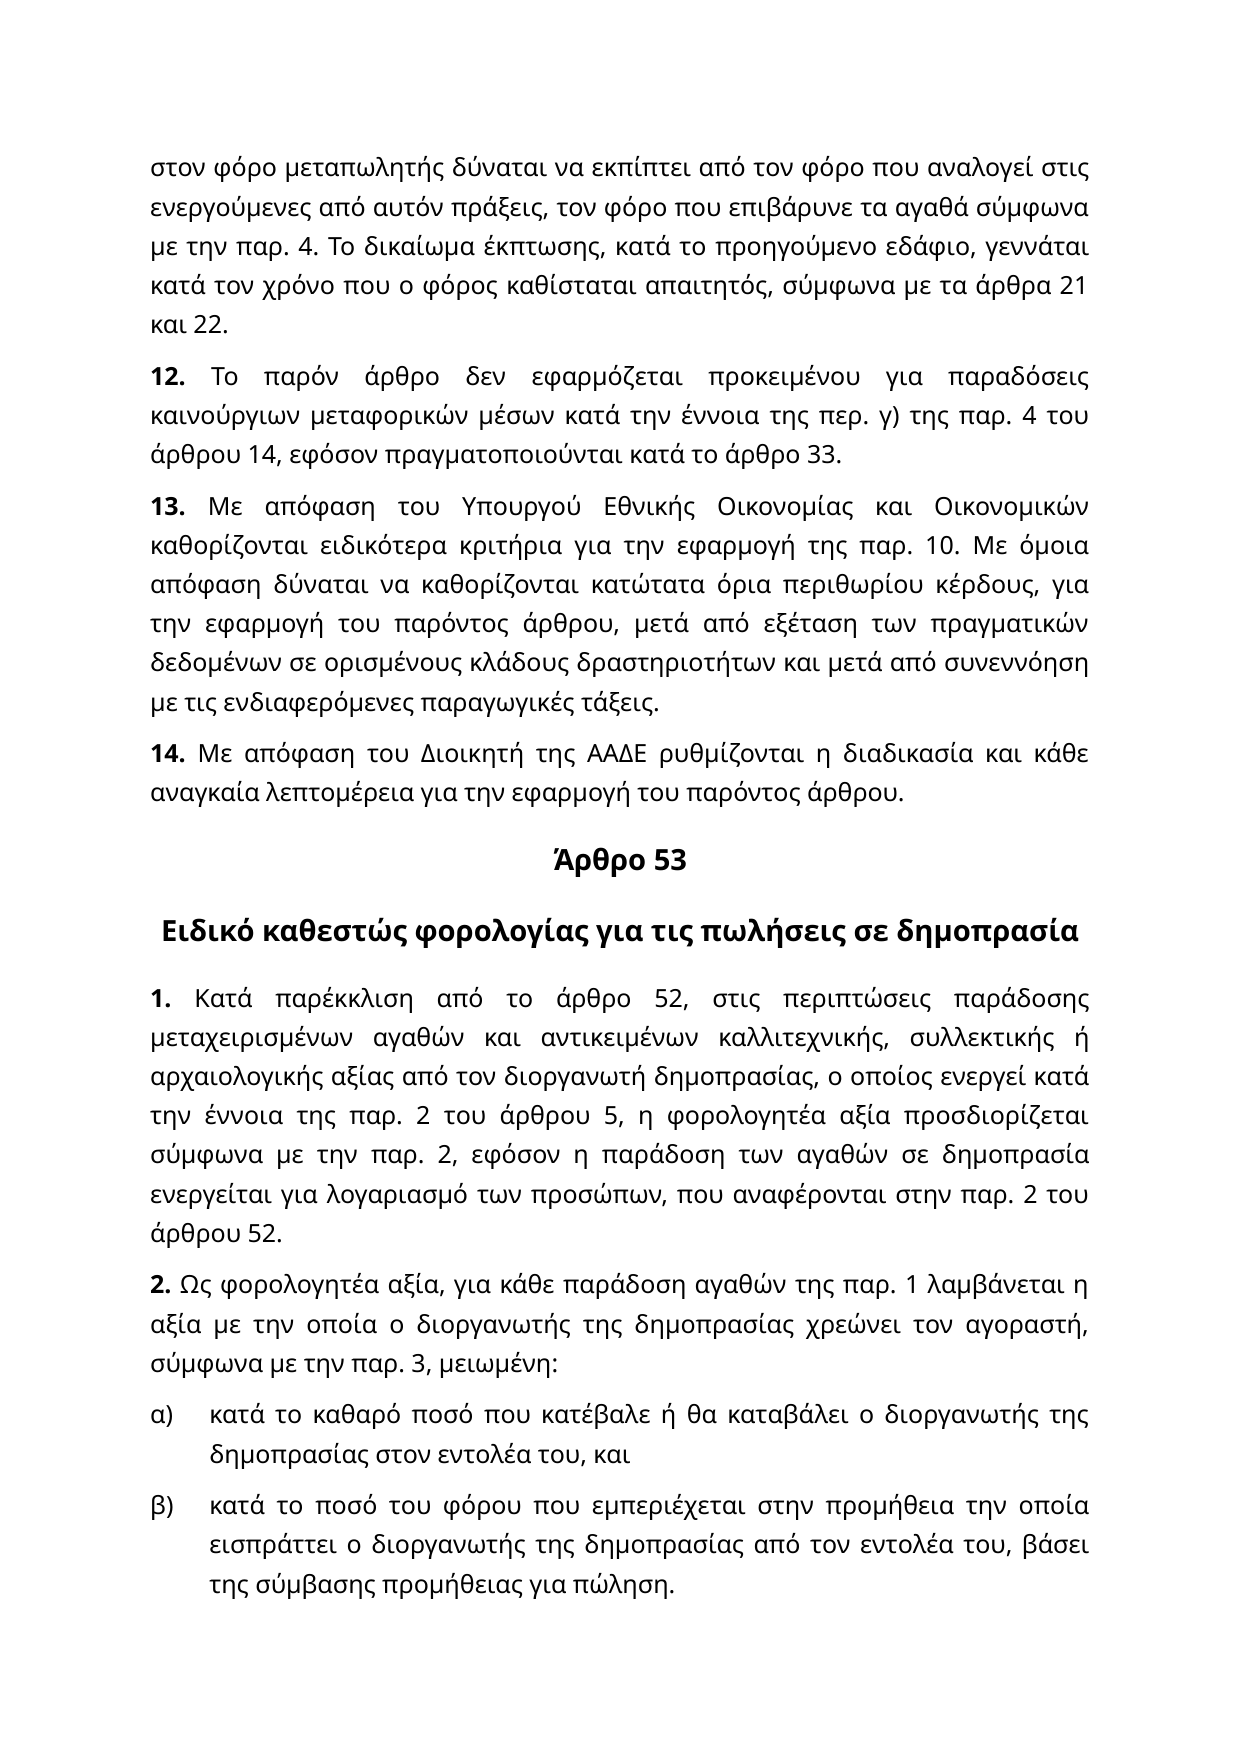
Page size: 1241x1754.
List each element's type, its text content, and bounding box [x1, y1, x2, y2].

text 1. Κατά παρέκκλιση από το άρθρο 52, στις περιπτώσεις παράδοσης μεταχειρισμένων αγαθών και αντικειμένων καλλιτεχνικής, συλλεκτικής ή αρχαιολογικής αξίας από τον διοργανωτή δημοπρασίας, ο οποίος ενεργεί κατά την έννοια της παρ. 2 του άρθρου 5, η φορολογητέα αξία προσδιορίζεται σύμφωνα με την παρ. 2, εφόσον η παράδοση των αγαθών σε δημοπρασία ενεργείται για λογαριασμό των προσώπων, που αναφέρονται στην παρ. 2 του άρθρου 52. [150, 980, 1090, 1249]
subtitle Ειδικό καθεστώς φορολογίας για τις πωλήσεις σε δημοπρασία [150, 910, 1090, 949]
text στον φόρο μεταπωλητής δύναται να εκπίπτει από τον φόρο που αναλογεί στις ενεργούμενες από αυτόν πράξεις, τον φόρο που επιβάρυνε τα αγαθά σύμφωνα με την παρ. 4. Το δικαίωμα έκπτωσης, κατά το προηγούμενο εδάφιο, γεννάται κατά τον χρόνο που ο φόρος καθίσταται απαιτητός, σύμφωνα με τα άρθρα 21 και 22. [150, 150, 1090, 341]
text 13. Με απόφαση του Υπουργού Εθνικής Οικονομίας και Οικονομικών καθορίζονται ειδικότερα κριτήρια για την εφαρμογή της παρ. 10. Με όμοια απόφαση δύναται να καθορίζονται κατώτατα όρια περιθωρίου κέρδους, για την εφαρμογή του παρόντος άρθρου, μετά από εξέταση των πραγματικών δεδομένων σε ορισμένους κλάδους δραστηριοτήτων και μετά από συνεννόηση με τις ενδιαφερόμενες παραγωγικές τάξεις. [150, 488, 1090, 718]
text 2. Ως φορολογητέα αξία, για κάθε παράδοση αγαθών της παρ. 1 λαμβάνεται η αξία με την οποία ο διοργανωτής της δημοπρασίας χρεώνει τον αγοραστή, σύμφωνα με την παρ. 3, μειωμένη: [150, 1267, 1090, 1379]
list α) κατά το καθαρό ποσό που κατέβαλε ή θα καταβάλει ο διοργανωτής της δημοπρασίας στον εντολέα του, και [150, 1397, 1090, 1470]
text 14. Με απόφαση του Διοικητή της ΑΑΔΕ ρυθμίζονται η διαδικασία και κάθε αναγκαία λεπτομέρεια για την εφαρμογή του παρόντος άρθρου. [150, 736, 1090, 809]
list β) κατά το ποσό του φόρου που εμπεριέχεται στην προμήθεια την οποία εισπράττει ο διοργανωτής της δημοπρασίας από τον εντολέα του, βάσει της σύμβασης προμήθειας για πώληση. [150, 1488, 1090, 1600]
subtitle Άρθρο 53 [150, 839, 1090, 879]
text 12. Το παρόν άρθρο δεν εφαρμόζεται προκειμένου για παραδόσεις καινούργιων μεταφορικών μέσων κατά την έννοια της περ. γ) της παρ. 4 του άρθρου 14, εφόσον πραγματοποιούνται κατά το άρθρο 33. [150, 358, 1090, 471]
